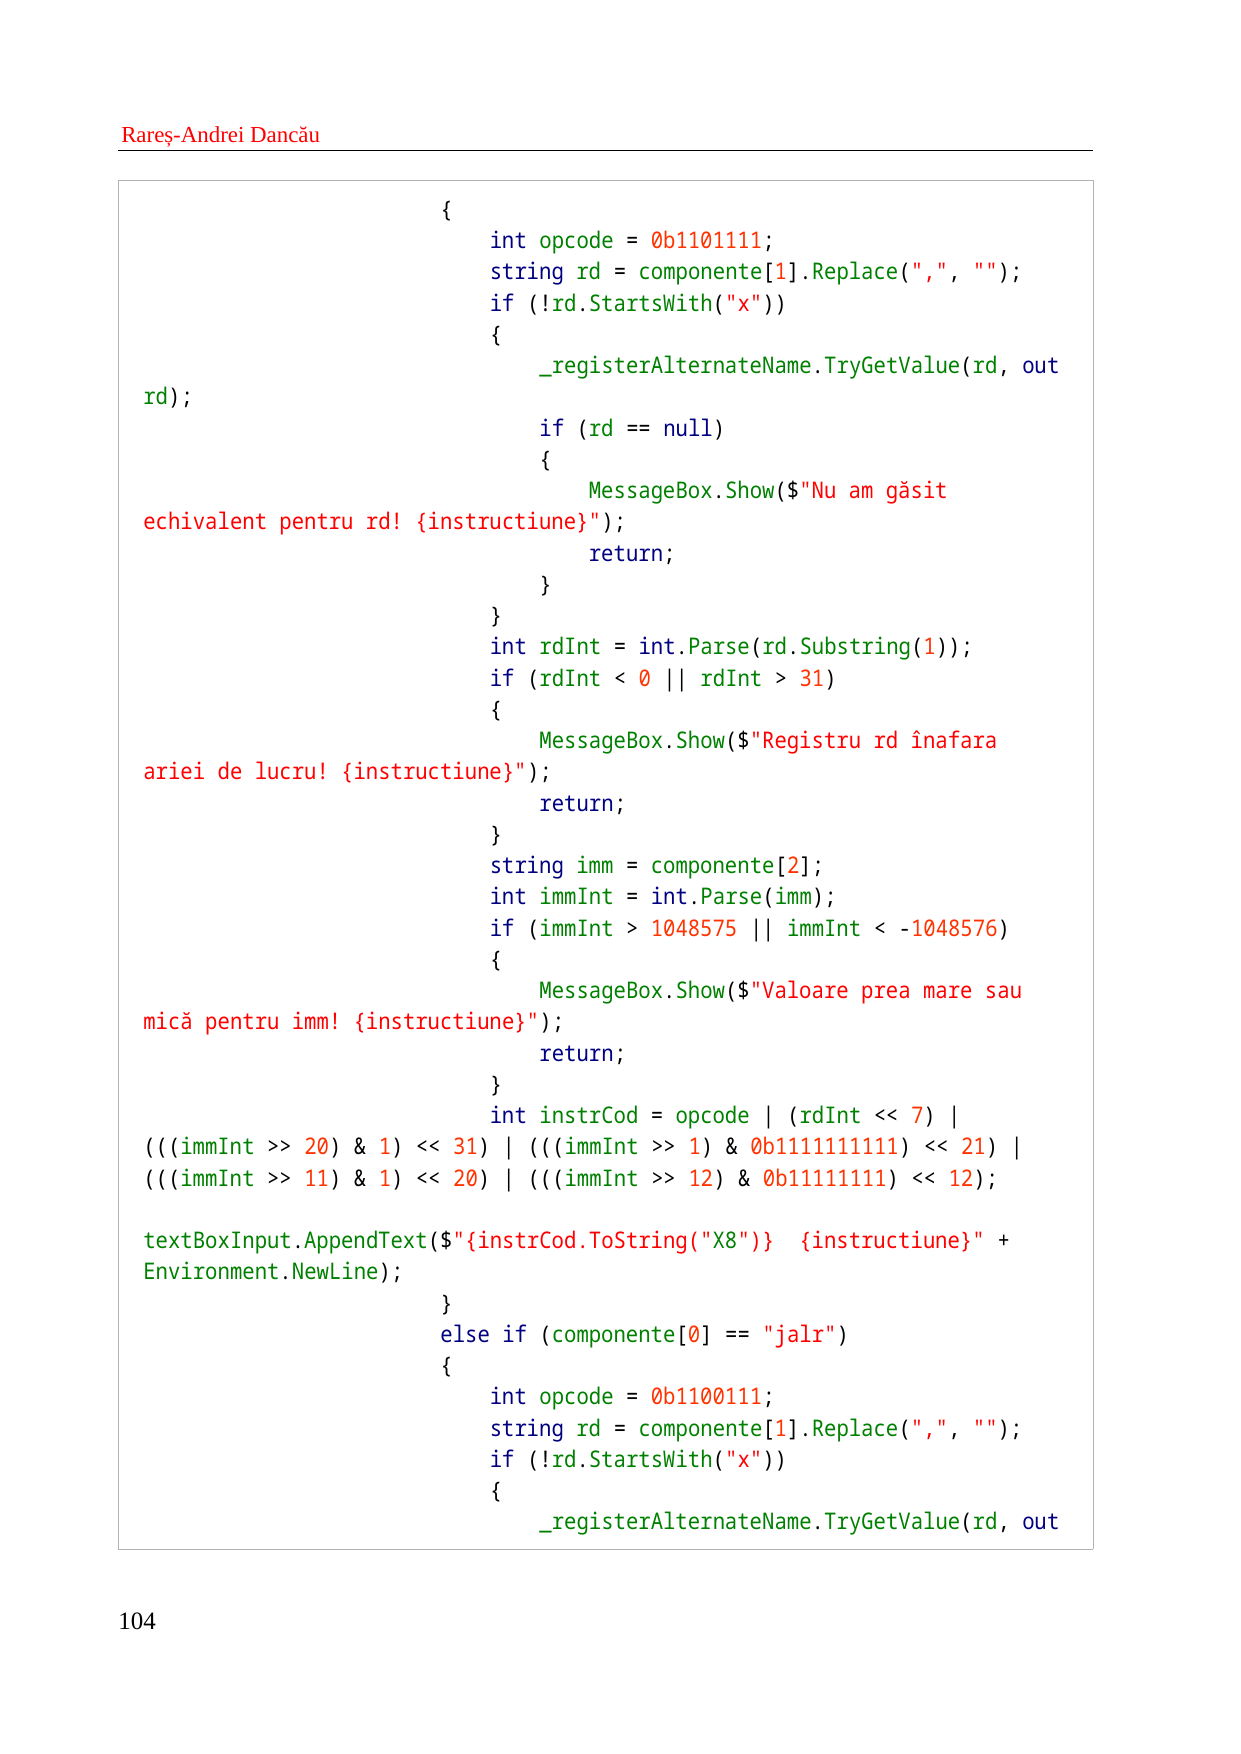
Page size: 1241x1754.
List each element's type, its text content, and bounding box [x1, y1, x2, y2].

text { [119, 430, 1093, 461]
text int instrCod = opcode | (rdInt << 7) | (((immInt >> 20) & 1) << 31) | (((immInt >> 1) & 0b1111111111) << 21) | (((immInt >> 11) & 1) << 20) | (((immInt >> 12) & 0b11111111) << 12); [119, 1086, 1093, 1180]
text return; [119, 774, 1093, 805]
text if (rdInt < 0 || rdInt > 31) [119, 649, 1093, 680]
text { [119, 1336, 1093, 1368]
text { [119, 930, 1093, 961]
text } [119, 1055, 1093, 1086]
text string imm = componente[2]; [119, 836, 1093, 868]
text } [119, 586, 1093, 618]
text if (rd == null) [119, 399, 1093, 430]
text MessageBox.Show($"Registru rd înafara ariei de lucru! {instructiune}"); [119, 711, 1093, 774]
text if (!rd.StartsWith("x")) [119, 1430, 1093, 1461]
text string rd = componente[1].Replace(",", ""); [119, 243, 1093, 274]
text { [119, 305, 1093, 336]
text } [119, 1274, 1093, 1305]
text _registerAlternateName.TryGetValue(rd, out rd); [119, 336, 1093, 399]
text textBoxInput.AppendText($"{instrCod.ToString("X8")} {instructiune}" + Environment.NewLine); [119, 1180, 1093, 1274]
text _registerAlternateName.TryGetValue(rd, out [119, 1493, 1093, 1549]
text else if (componente[0] == "jalr") [119, 1305, 1093, 1336]
text string rd = componente[1].Replace(",", ""); [119, 1399, 1093, 1430]
text { [119, 1461, 1093, 1493]
text { [119, 680, 1093, 711]
text if (!rd.StartsWith("x")) [119, 274, 1093, 305]
text MessageBox.Show($"Nu am găsit echivalent pentru rd! {instructiune}"); [119, 461, 1093, 524]
text } [119, 805, 1093, 836]
text int immInt = int.Parse(imm); [119, 868, 1093, 899]
text return; [119, 1024, 1093, 1055]
text } [119, 555, 1093, 586]
text return; [119, 524, 1093, 555]
text int opcode = 0b1100111; [119, 1368, 1093, 1399]
text { [119, 181, 1093, 211]
text if (immInt > 1048575 || immInt < -1048576) [119, 899, 1093, 930]
text int opcode = 0b1101111; [119, 211, 1093, 243]
text int rdInt = int.Parse(rd.Substring(1)); [119, 618, 1093, 649]
text MessageBox.Show($"Valoare prea mare sau mică pentru imm! {instructiune}"); [119, 961, 1093, 1024]
